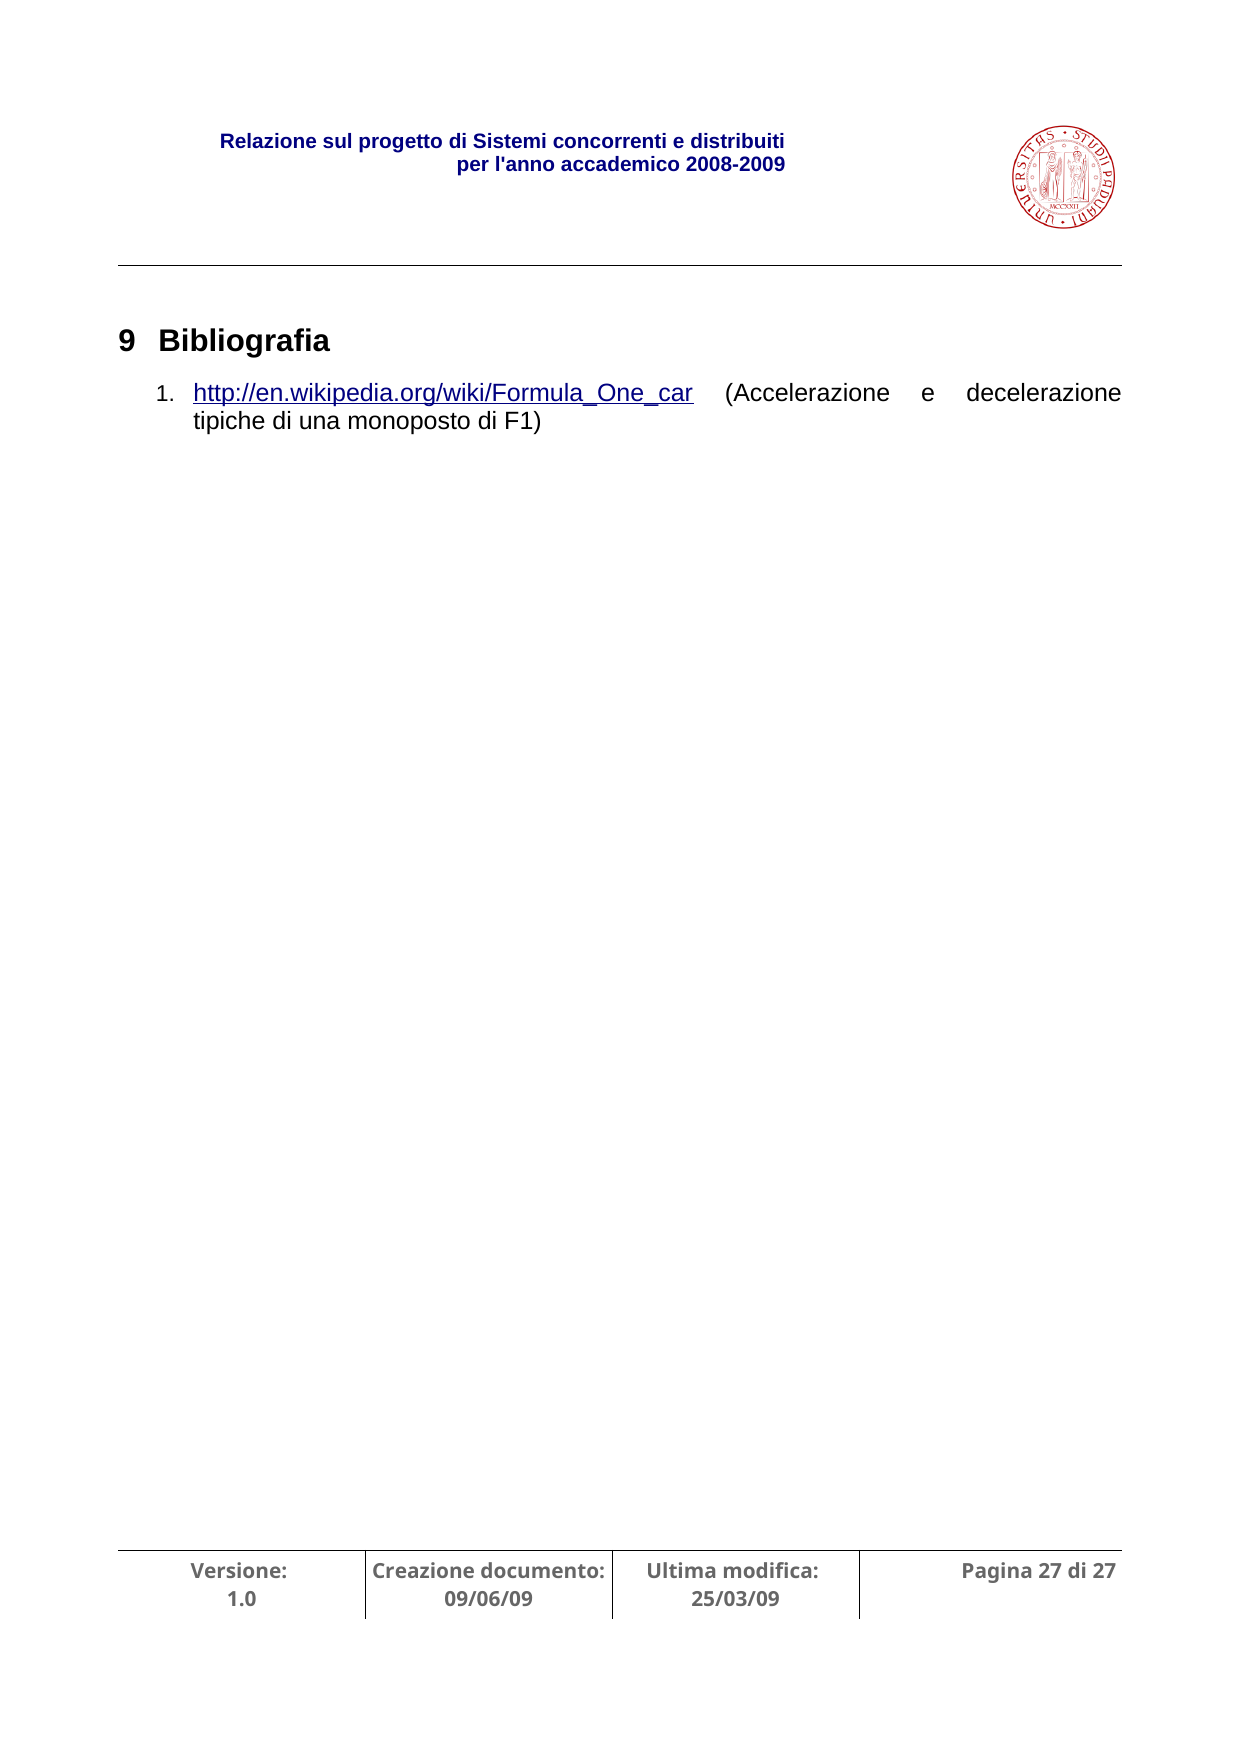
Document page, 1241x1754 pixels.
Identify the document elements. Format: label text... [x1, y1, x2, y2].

list http://en.wikipedia.org/wiki/Formula_One_car (Accelerazione e decelerazione tipiche di una monoposto di F1) [156, 379, 1122, 435]
subtitle Bibliografia [118, 323, 1122, 358]
picture [1010, 123, 1117, 231]
